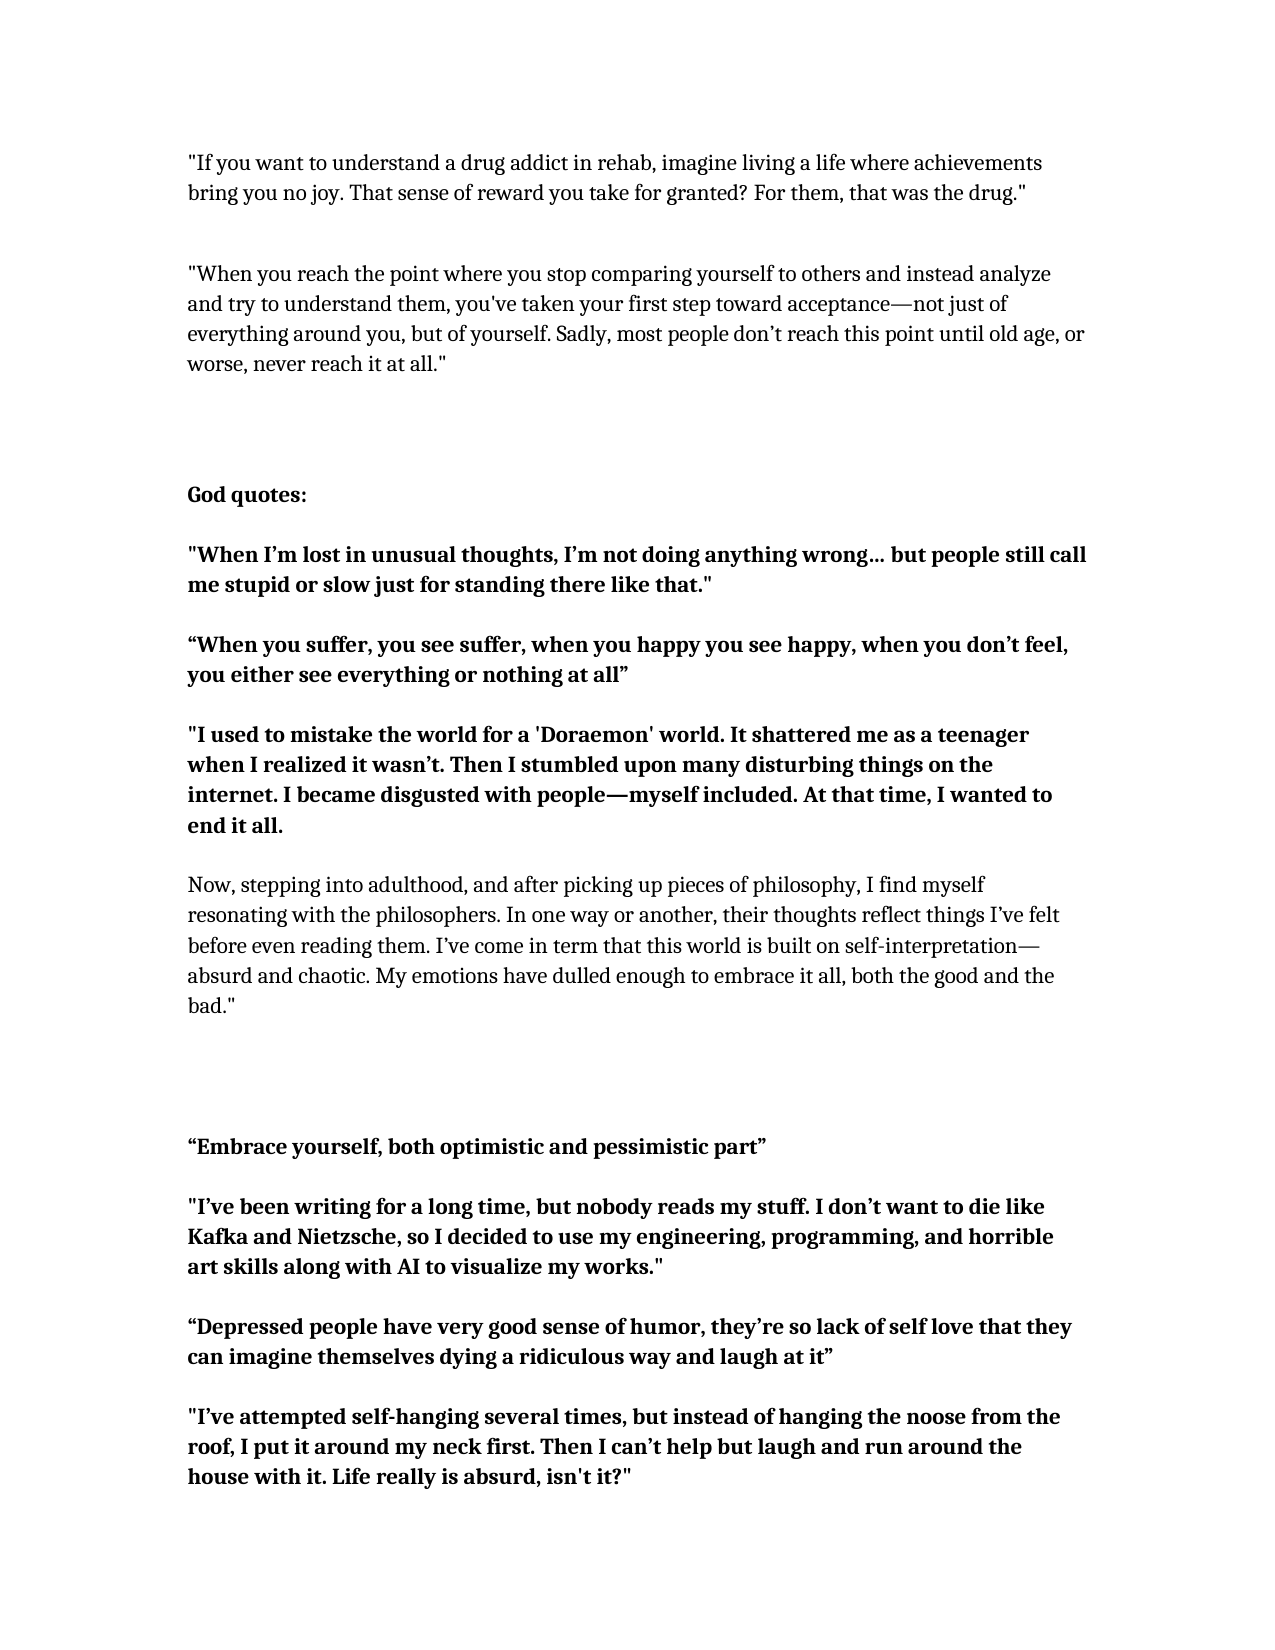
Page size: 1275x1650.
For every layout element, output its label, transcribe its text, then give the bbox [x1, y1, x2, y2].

text “Embrace yourself, both optimistic and pessimistic part” [187, 1104, 1087, 1160]
text "I’ve attempted self-hanging several times, but instead of hanging the noose from the roof, I put it around my neck first. Then I can’t help but laugh and run around the house with it. Life really is absurd, isn't it?" [187, 1403, 1087, 1490]
text God quotes: [187, 482, 1087, 509]
text "If you want to understand a drug addict in rehab, imagine living a life where achievements bring you no joy. That sense of reward you take for granted? For them, that was the drug." [187, 150, 1087, 207]
text “Depressed people have very good sense of humor, they’re so lack of self love that they can imagine themselves dying a ridiculous way and laugh at it” [187, 1314, 1087, 1370]
text “When you suffer, you see suffer, when you happy you see happy, when you don’t feel, you either see everything or nothing at all” [187, 632, 1087, 688]
text "When you reach the point where you stop comparing yourself to others and instead analyze and try to understand them, you've taken your first step toward acceptance—not just of everything around you, but of yourself. Sadly, most people don’t reach this point until old age, or worse, never reach it at all." [187, 260, 1087, 377]
text Now, stepping into adulthood, and after picking up pieces of philosophy, I find myself resonating with the philosophers. In one way or another, their thoughts reflect things I’ve felt before even reading them. I’ve come in term that this world is built on self-interpretation—absurd and chaotic. My emotions have dulled enough to embrace it all, both the good and the bad." [187, 872, 1087, 1019]
text "I’ve been writing for a long time, but nobody reads my stuff. I don’t want to die like Kafka and Nietzsche, so I decided to use my engineering, programming, and horrible art skills along with AI to visualize my works." [187, 1193, 1087, 1280]
text "I used to mistake the world for a 'Doraemon' world. It shattered me as a teenager when I realized it wasn’t. Then I stumbled upon many disturbing things on the internet. I became disgusted with people—myself included. At that time, I wanted to end it all. [187, 722, 1087, 839]
text "When I’m lost in unusual thoughts, I’m not doing anything wrong… but people still call me stupid or slow just for standing there like that." [187, 542, 1087, 598]
